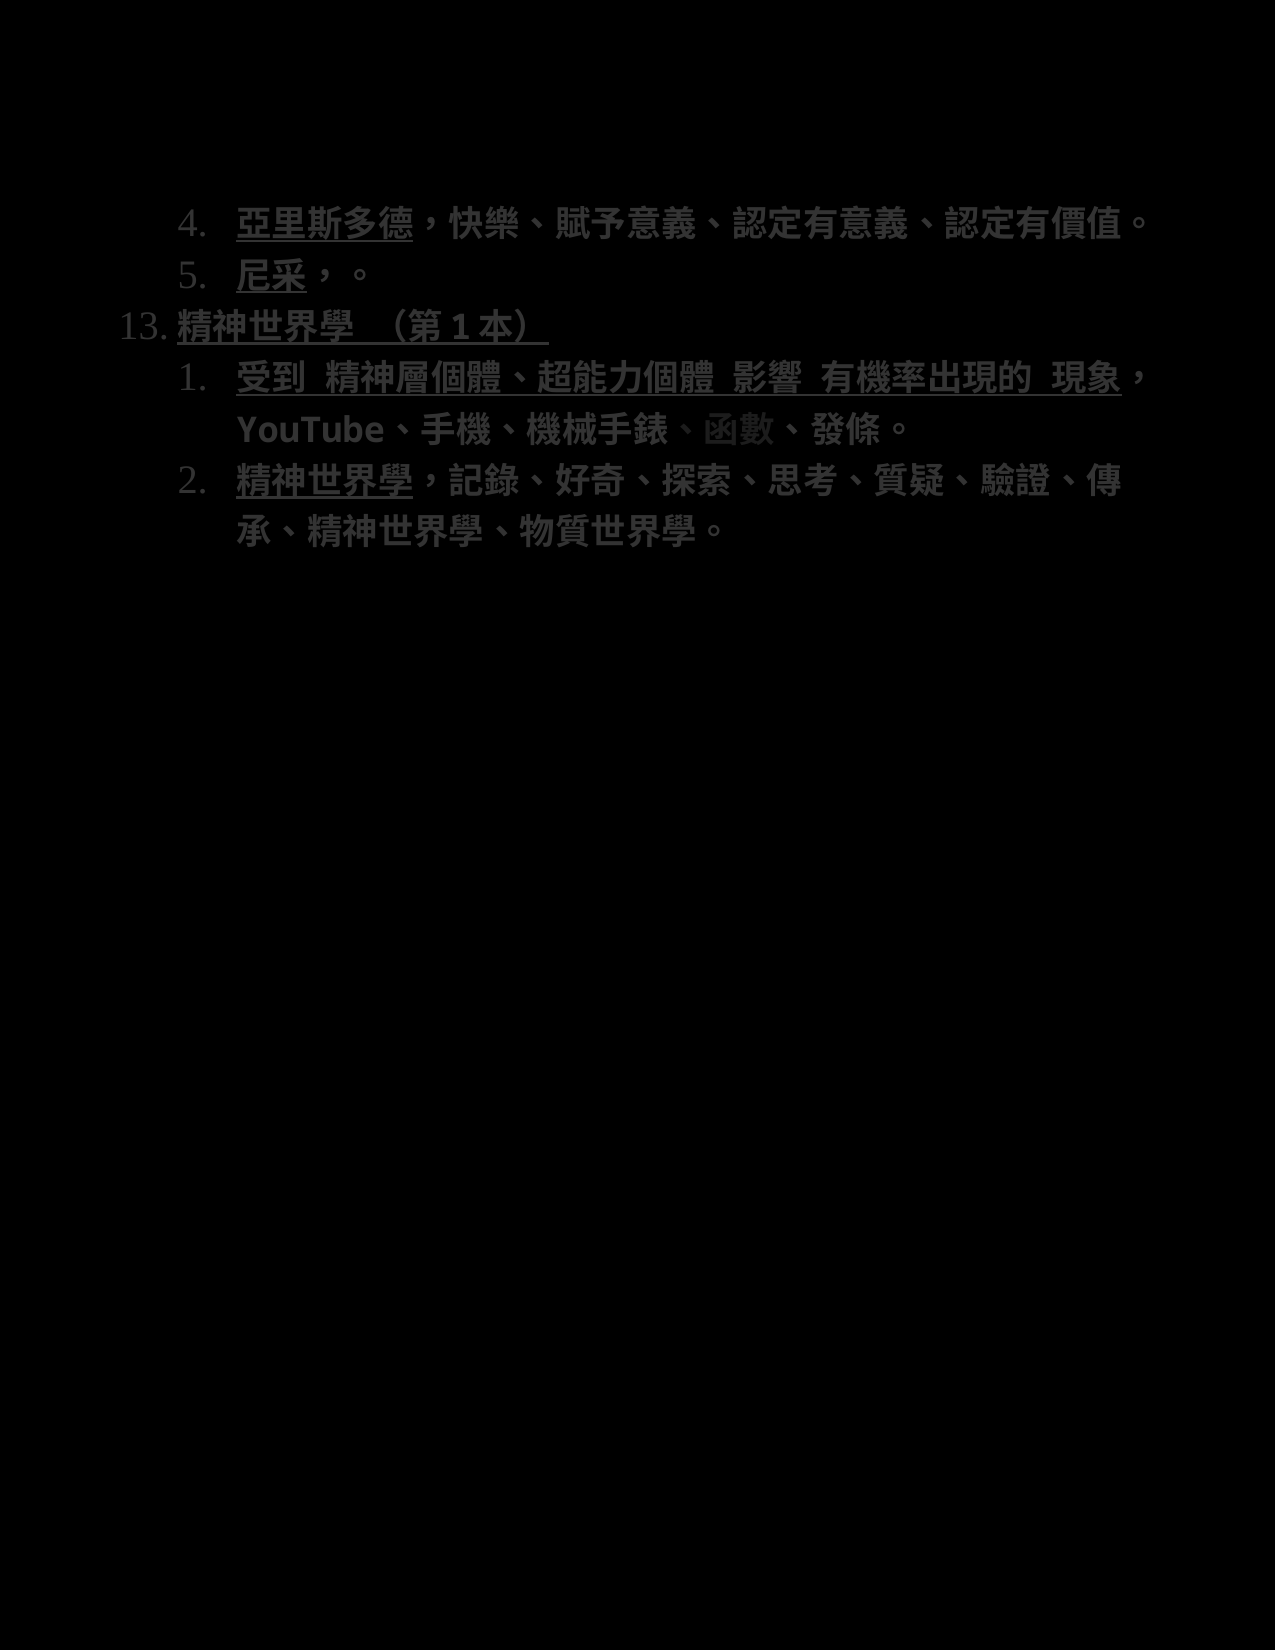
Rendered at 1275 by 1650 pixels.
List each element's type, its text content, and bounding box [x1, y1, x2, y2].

list 受到 精神層個體、超能力個體 影響 有機率出現的 現象，YouTube、手機、機械手錶、函數、發條。 [177, 350, 1157, 452]
list 精神世界學 （第1本） [118, 298, 1157, 350]
list 亞里斯多德，快樂、賦予意義、認定有意義、認定有價值。 [177, 196, 1157, 247]
list 尼采，。 [177, 247, 1157, 298]
list 精神世界學，記錄、好奇、探索、思考、質疑、驗證、傳承、精神世界學、物質世界學。 [177, 452, 1157, 555]
